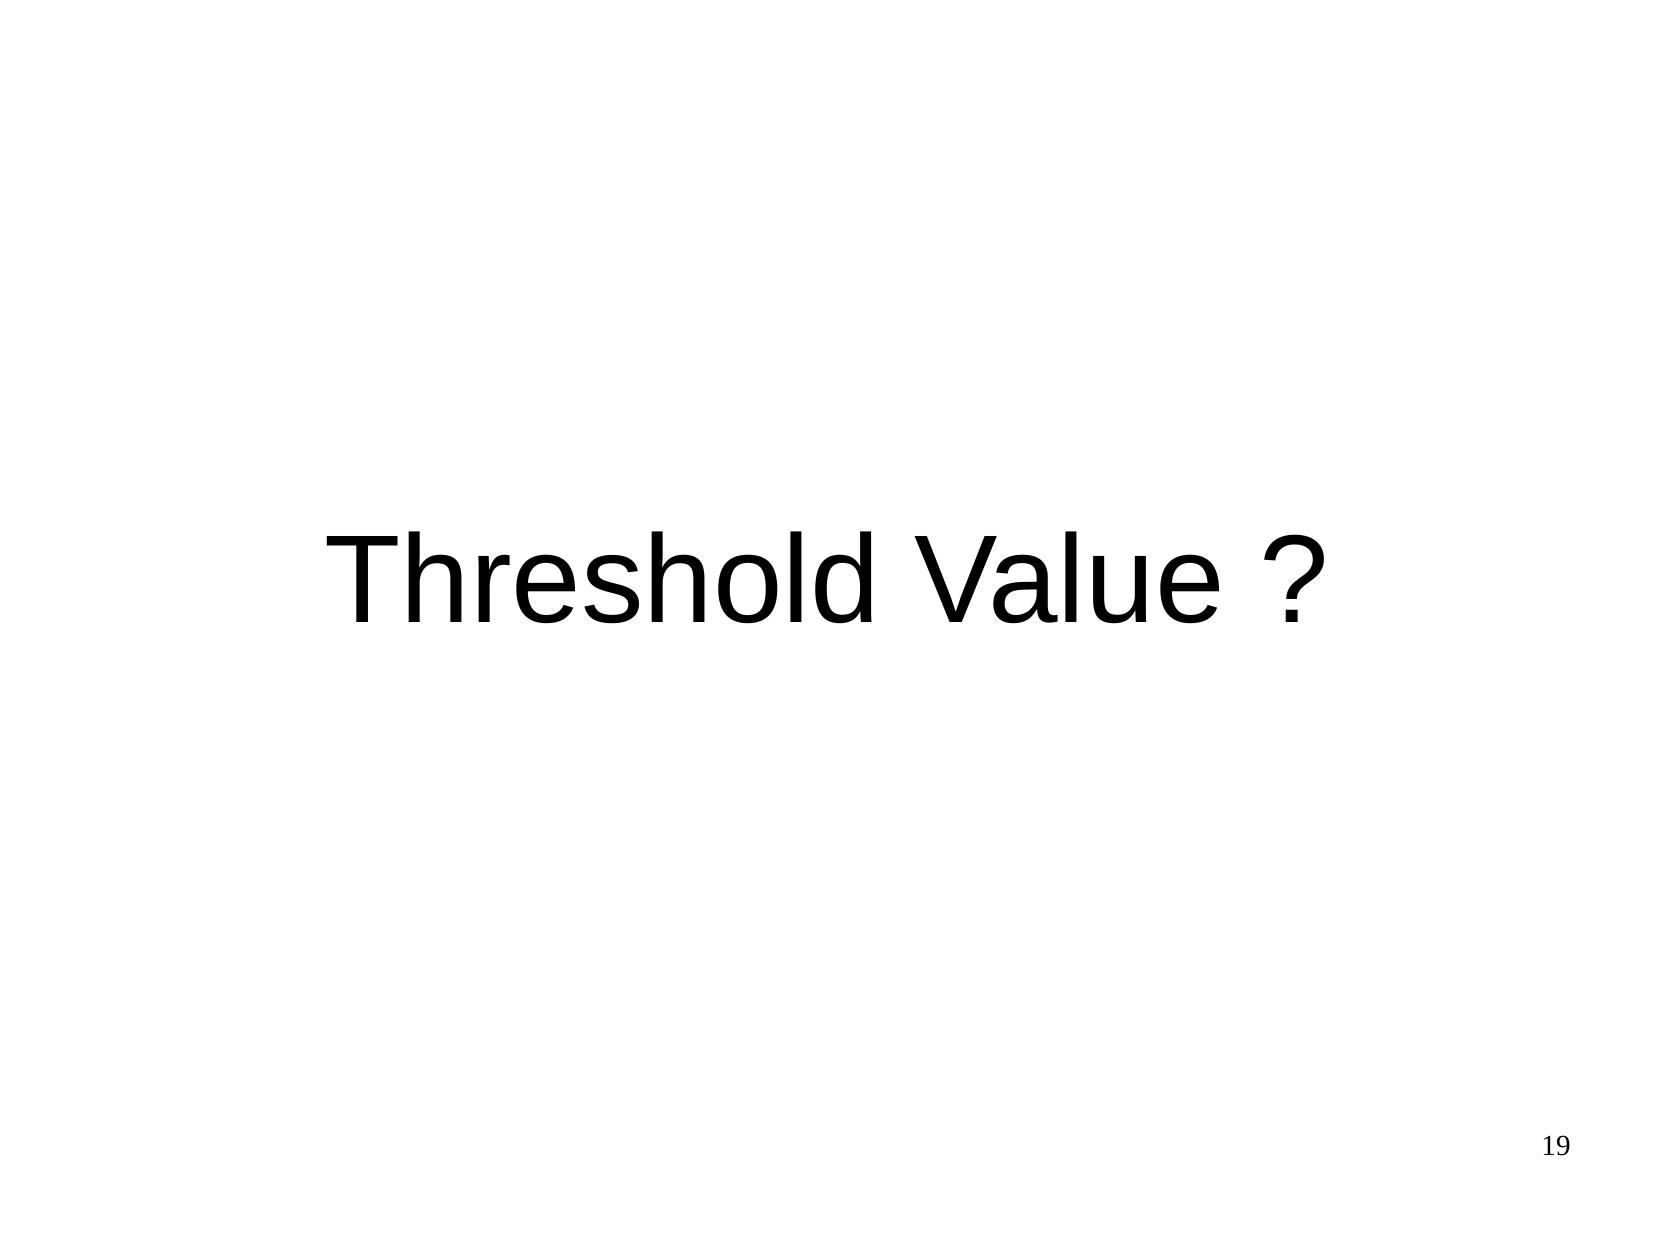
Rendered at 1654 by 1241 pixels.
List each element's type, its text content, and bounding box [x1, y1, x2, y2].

subtitle Threshold Value ? [82, 56, 1571, 1102]
